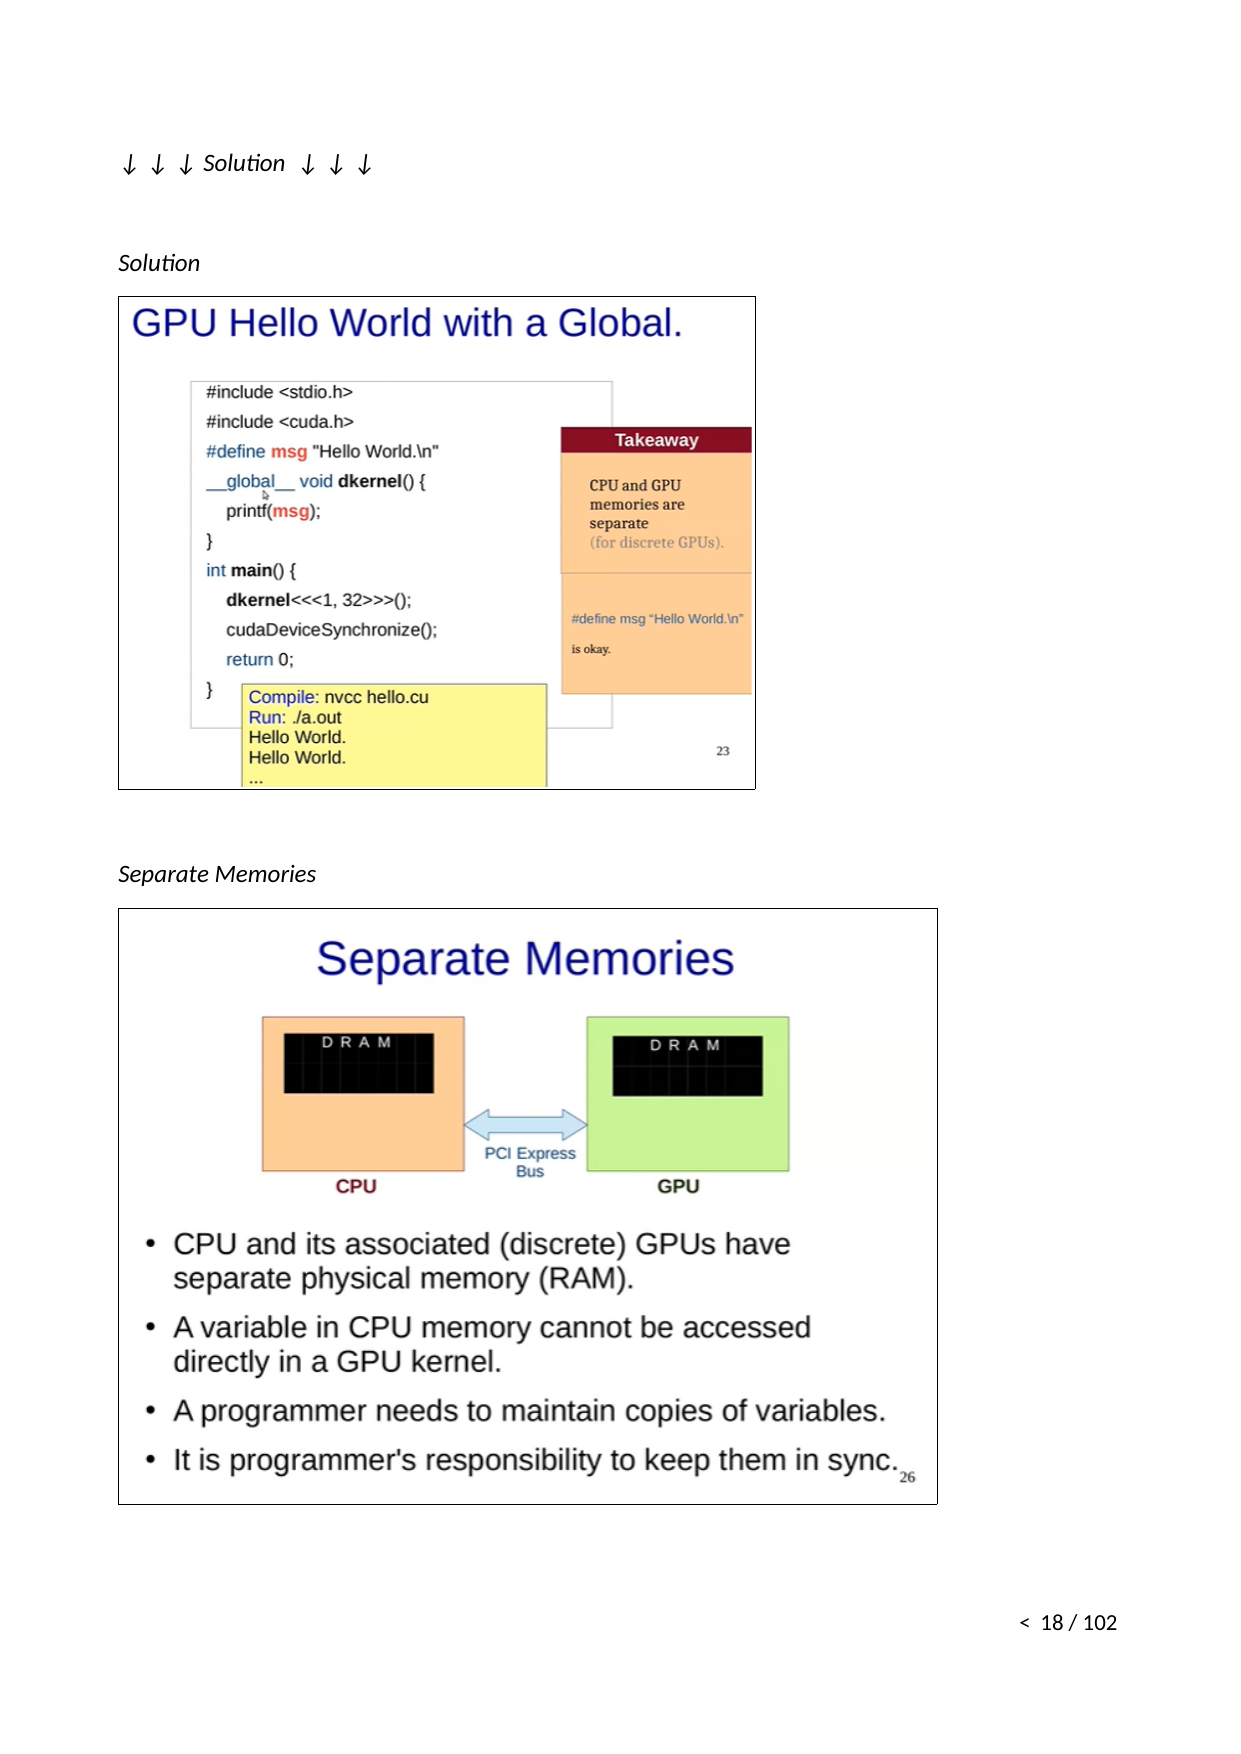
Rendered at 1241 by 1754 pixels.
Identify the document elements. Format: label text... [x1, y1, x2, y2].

picture [121, 299, 752, 787]
text ↓ ↓ ↓ Solution ↓ ↓ ↓ [118, 148, 1122, 178]
text Separate Memories [118, 858, 1122, 888]
text Solution [118, 247, 1122, 277]
picture [121, 910, 934, 1501]
